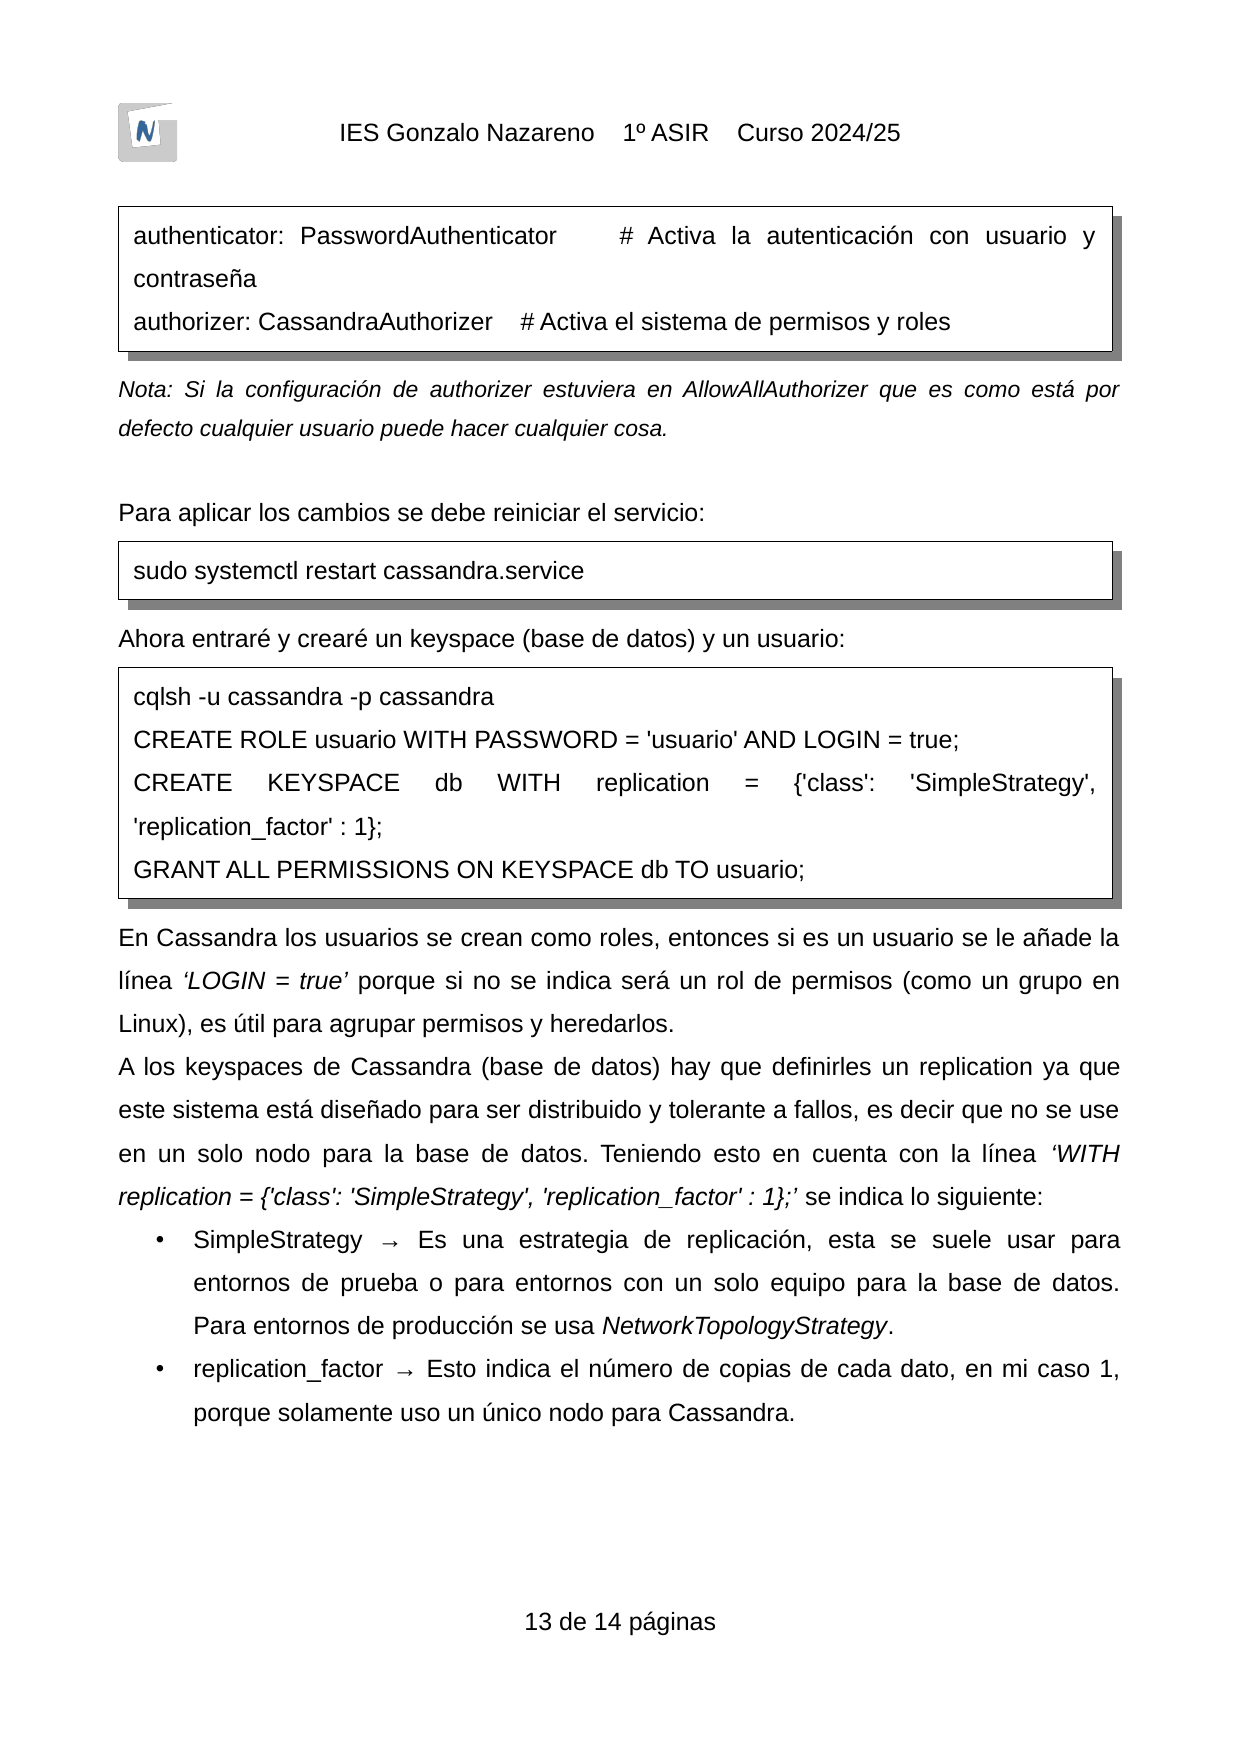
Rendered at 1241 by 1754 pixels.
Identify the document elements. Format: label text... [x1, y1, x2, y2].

text CREATE ROLE usuario WITH PASSWORD = 'usuario' AND LOGIN = true; [119, 710, 1112, 753]
picture [118, 103, 178, 162]
list replication_factor → Esto indica el número de copias de cada dato, en mi caso 1, porque solamente uso un único nodo para Cassandra. [156, 1354, 1122, 1426]
text authenticator: PasswordAuthenticator # Activa la autenticación con usuario y contraseña [119, 207, 1112, 292]
text GRANT ALL PERMISSIONS ON KEYSPACE db TO usuario; [119, 840, 1112, 898]
text CREATE KEYSPACE db WITH replication = {'class': 'SimpleStrategy', 'replication_factor' : 1}; [119, 753, 1112, 840]
text A los keyspaces de Cassandra (base de datos) hay que definirles un replication ya que este sistema está diseñado para ser distribuido y tolerante a fallos, es decir que no se use en un solo nodo para la base de datos. Teniendo esto en cuenta con la línea ‘WITH replication = {'class': 'SimpleStrategy', 'replication_factor' : 1};’ se indica lo siguiente: [118, 1052, 1122, 1211]
text Ahora entraré y crearé un keyspace (base de datos) y un usuario: [118, 624, 1122, 653]
text En Cassandra los usuarios se crean como roles, entonces si es un usuario se le añade la línea ‘LOGIN = true’ porque si no se indica será un rol de permisos (como un grupo en Linux), es útil para agrupar permisos y heredarlos. [118, 923, 1122, 1038]
text sudo systemctl restart cassandra.service [119, 542, 1112, 599]
text cqlsh -u cassandra -p cassandra [119, 668, 1112, 710]
text Nota: Si la configuración de authorizer estuviera en AllowAllAuthorizer que es como está por defecto cualquier usuario puede hacer cualquier cosa. [118, 376, 1122, 441]
list SimpleStrategy → Es una estrategia de replicación, esta se suele usar para entornos de prueba o para entornos con un solo equipo para la base de datos. Para entornos de producción se usa NetworkTopologyStrategy. [156, 1225, 1122, 1340]
text authorizer: CassandraAuthorizer # Activa el sistema de permisos y roles [119, 292, 1112, 351]
text Para aplicar los cambios se debe reiniciar el servicio: [118, 498, 1122, 526]
